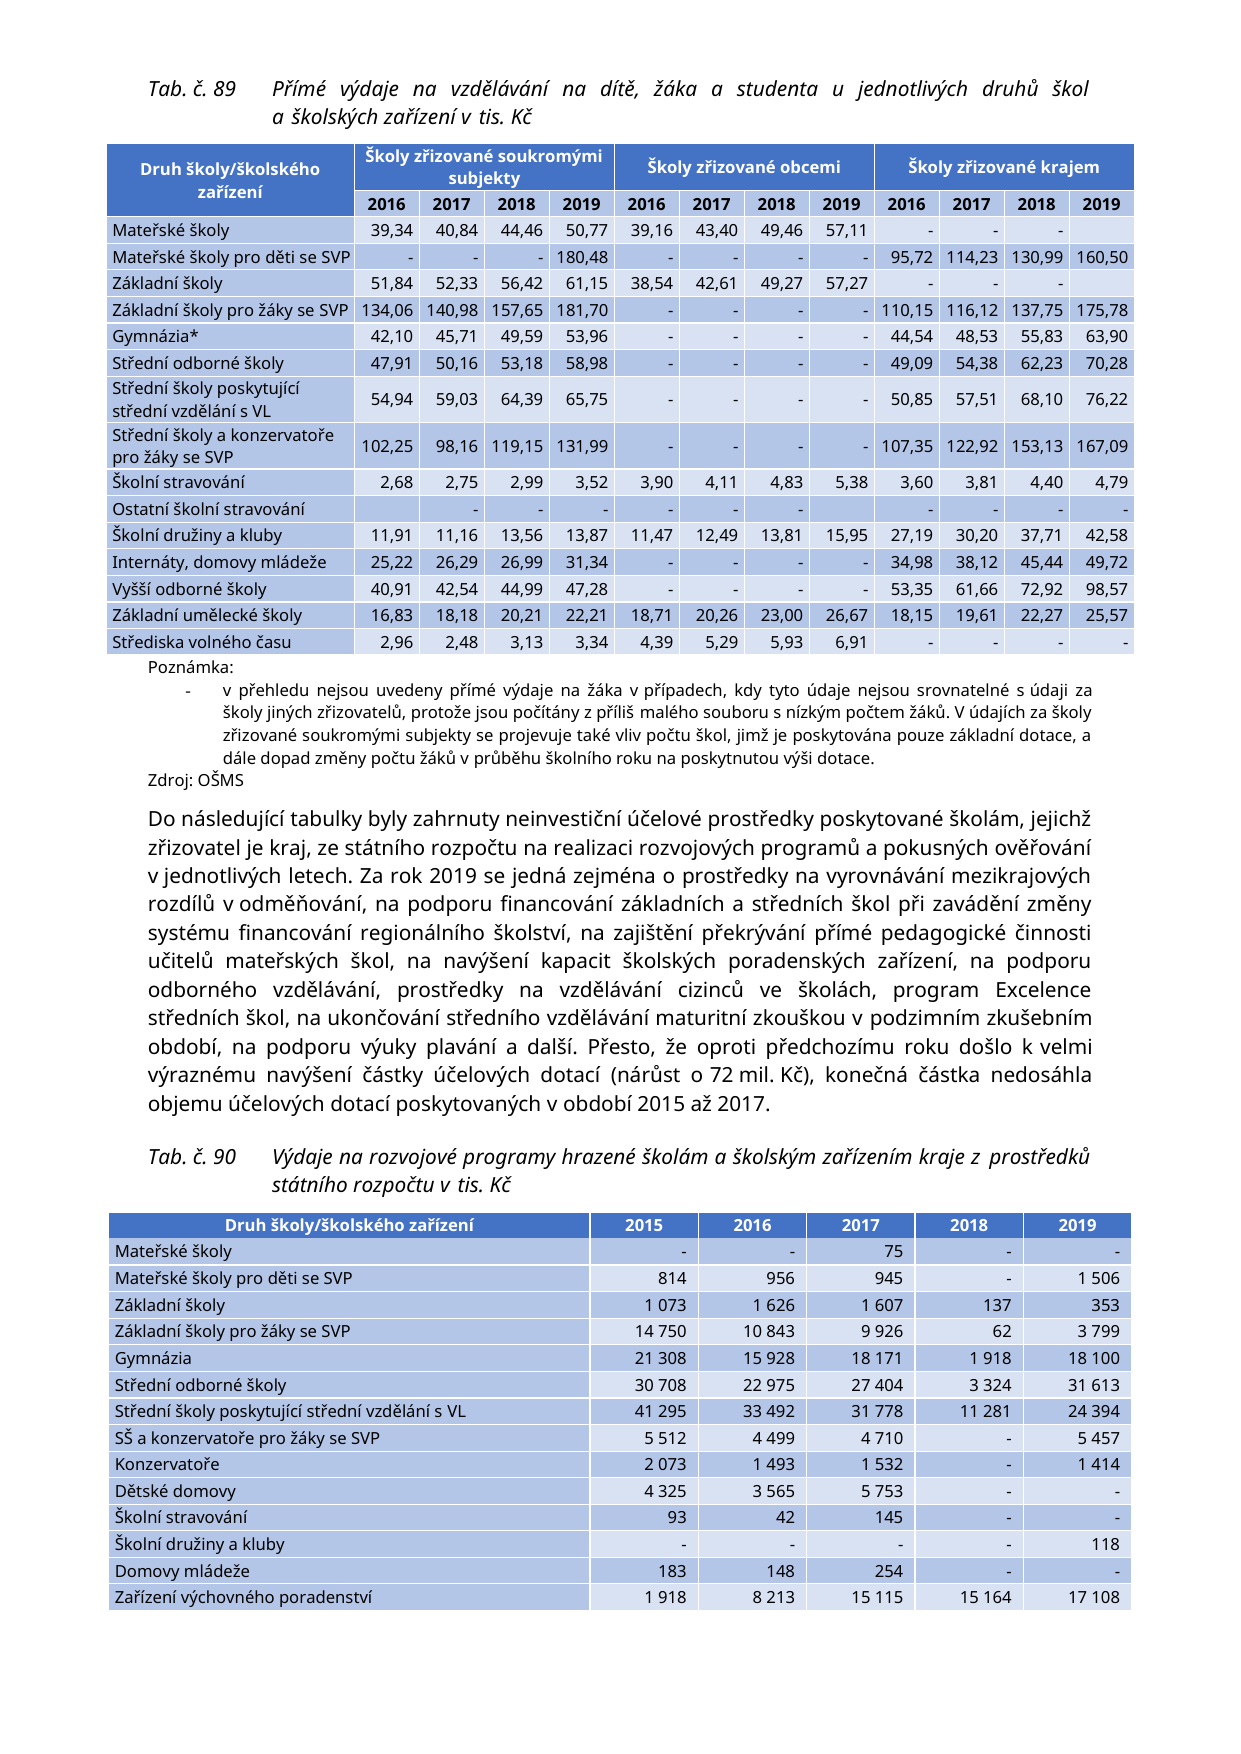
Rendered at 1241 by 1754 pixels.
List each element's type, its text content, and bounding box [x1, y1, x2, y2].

table_cell 160,50 [1070, 244, 1134, 269]
table_cell - [940, 496, 1004, 522]
table_cell 39,16 [615, 217, 679, 243]
table_cell - [1070, 496, 1134, 522]
table_cell 31 613 [1024, 1372, 1131, 1397]
table_cell Střední školy poskytující střední vzdělání s VL [109, 1399, 589, 1424]
table_cell 119,15 [485, 423, 549, 468]
table_cell 5 457 [1024, 1425, 1131, 1451]
table_cell - [745, 297, 809, 322]
table_cell - [485, 496, 549, 522]
table_cell - [1005, 270, 1069, 296]
table_cell 1 493 [699, 1452, 806, 1477]
table_cell [810, 496, 874, 522]
table_cell - [680, 549, 744, 575]
table_cell 5,93 [745, 629, 809, 654]
table_cell - [1024, 1238, 1131, 1264]
table_cell 2017 [420, 191, 484, 216]
table_cell 15 928 [699, 1345, 806, 1371]
table_cell 107,35 [875, 423, 939, 468]
table_cell - [940, 270, 1004, 296]
table_cell 353 [1024, 1292, 1131, 1318]
table_cell 118 [1024, 1531, 1131, 1557]
table_cell - [1024, 1505, 1131, 1530]
table_cell 18,71 [615, 603, 679, 628]
table_cell 9 926 [807, 1319, 914, 1344]
table_cell Střední odborné školy [107, 350, 354, 376]
table_cell 22,27 [1005, 603, 1069, 628]
table_cell 59,03 [420, 377, 484, 422]
table_cell 102,25 [355, 423, 419, 468]
table_cell - [875, 270, 939, 296]
table_cell Základní školy [107, 270, 354, 296]
table_cell 13,81 [745, 523, 809, 548]
table_cell - [745, 324, 809, 349]
table_header 2016 [699, 1213, 806, 1238]
table_header 2018 [916, 1213, 1023, 1238]
table_cell 31 778 [807, 1399, 914, 1424]
table_cell 57,27 [810, 270, 874, 296]
table_cell 3 799 [1024, 1319, 1131, 1344]
table_cell 254 [807, 1558, 914, 1583]
table_cell 68,10 [1005, 377, 1069, 422]
table_cell 114,23 [940, 244, 1004, 269]
table_cell 2019 [1070, 191, 1134, 216]
table_cell 18 100 [1024, 1345, 1131, 1371]
table_header Školy zřizované obcemi [615, 144, 874, 190]
table_cell 76,22 [1070, 377, 1134, 422]
table_cell 14 750 [591, 1319, 698, 1344]
table_cell 30,20 [940, 523, 1004, 548]
table_cell 116,12 [940, 297, 1004, 322]
table_cell 2016 [615, 191, 679, 216]
table_cell 38,12 [940, 549, 1004, 575]
table_cell Základní umělecké školy [107, 603, 354, 628]
table_cell 41 295 [591, 1399, 698, 1424]
table_cell - [680, 423, 744, 468]
table_cell 16,83 [355, 603, 419, 628]
table_cell 3,52 [550, 470, 614, 495]
table_cell 45,44 [1005, 549, 1069, 575]
text Poznámka: [148, 656, 1092, 678]
table_cell 18,15 [875, 603, 939, 628]
table_cell 61,15 [550, 270, 614, 296]
table_cell - [420, 244, 484, 269]
table_cell 2018 [745, 191, 809, 216]
table_cell 814 [591, 1266, 698, 1291]
table_cell 3,81 [940, 470, 1004, 495]
table_cell - [615, 496, 679, 522]
table_cell - [745, 377, 809, 422]
table_cell 8 213 [699, 1584, 806, 1610]
table_cell 40,91 [355, 576, 419, 601]
table_cell - [680, 576, 744, 601]
table_cell - [591, 1238, 698, 1264]
table_cell - [680, 496, 744, 522]
table_cell 11 281 [916, 1399, 1023, 1424]
table_cell 180,48 [550, 244, 614, 269]
table_cell - [875, 629, 939, 654]
table_cell 2,96 [355, 629, 419, 654]
table_cell 64,39 [485, 377, 549, 422]
table_header Druh školy/školského zařízení [107, 144, 354, 216]
table_cell 4,39 [615, 629, 679, 654]
table_cell 49,59 [485, 324, 549, 349]
table_cell 137,75 [1005, 297, 1069, 322]
table_cell - [916, 1452, 1023, 1477]
table_cell - [916, 1238, 1023, 1264]
table_cell - [940, 629, 1004, 654]
table_cell 183 [591, 1558, 698, 1583]
table_cell - [745, 576, 809, 601]
table_cell - [615, 549, 679, 575]
table_cell 167,09 [1070, 423, 1134, 468]
list Výdaje na rozvojové programy hrazené školám a školským zařízením kraje z prostředků státního rozpočtu v tis. Kč [148, 1142, 1092, 1199]
table_cell 4 325 [591, 1478, 698, 1504]
table_cell 18,18 [420, 603, 484, 628]
table_cell 2,48 [420, 629, 484, 654]
table_cell 15,95 [810, 523, 874, 548]
table_cell Střední odborné školy [109, 1372, 589, 1397]
table_cell - [355, 244, 419, 269]
table_cell 26,29 [420, 549, 484, 575]
table_cell - [916, 1425, 1023, 1451]
table_cell Vyšší odborné školy [107, 576, 354, 601]
table_cell Střední školy a konzervatoře pro žáky se SVP [107, 423, 354, 468]
table_cell 25,57 [1070, 603, 1134, 628]
table_cell - [680, 377, 744, 422]
table_cell - [875, 496, 939, 522]
table_cell Internáty, domovy mládeže [107, 549, 354, 575]
table_cell 130,99 [1005, 244, 1069, 269]
table_cell - [591, 1531, 698, 1557]
table_cell 44,99 [485, 576, 549, 601]
table_cell 65,75 [550, 377, 614, 422]
table_cell 4,83 [745, 470, 809, 495]
table_cell 131,99 [550, 423, 614, 468]
table_cell - [1024, 1478, 1131, 1504]
table_cell 58,98 [550, 350, 614, 376]
table_cell 27,19 [875, 523, 939, 548]
table_cell - [615, 244, 679, 269]
table_cell 24 394 [1024, 1399, 1131, 1424]
table_cell 2018 [485, 191, 549, 216]
table_cell Mateřské školy pro děti se SVP [109, 1266, 589, 1291]
table_cell 2017 [940, 191, 1004, 216]
table_cell 4 499 [699, 1425, 806, 1451]
table_header Školy zřizované krajem [875, 144, 1134, 190]
table_cell Školní stravování [109, 1505, 589, 1530]
table_cell 4,79 [1070, 470, 1134, 495]
table_cell 57,51 [940, 377, 1004, 422]
table_cell 42,61 [680, 270, 744, 296]
table_cell 57,11 [810, 217, 874, 243]
table_cell 50,85 [875, 377, 939, 422]
text Zdroj: OŠMS [148, 769, 1092, 792]
table_cell - [810, 576, 874, 601]
table_cell 22 975 [699, 1372, 806, 1397]
table_cell 34,98 [875, 549, 939, 575]
table_cell - [810, 350, 874, 376]
table_cell Domovy mládeže [109, 1558, 589, 1583]
text Do následující tabulky byly zahrnuty neinvestiční účelové prostředky poskytované školám, jejichž zřizovatel je kraj, ze státního rozpočtu na realizaci rozvojových programů a pokusných ověřování v jednotlivých letech. Za rok 2019 se jedná zejména o prostředky na vyrovnávání mezikrajových rozdílů v odměňování, na podporu financování základních a středních škol při zavádění změny systému financování regionálního školství, na zajištění překrývání přímé pedagogické činnosti učitelů mateřských škol, na navýšení kapacit školských poradenských zařízení, na podporu odborného vzdělávání, prostředky na vzdělávání cizinců ve školách, program Excelence středních škol, na ukončování středního vzdělávání maturitní zkouškou v podzimním zkušebním období, na podporu výuky plavání a další. Přesto, že oproti předchozímu roku došlo k velmi výraznému navýšení částky účelových dotací (nárůst o 72 mil. Kč), konečná částka nedosáhla objemu účelových dotací poskytovaných v období 2015 až 2017. [148, 804, 1092, 1117]
table_cell 110,15 [875, 297, 939, 322]
table_cell 38,54 [615, 270, 679, 296]
table_cell 1 607 [807, 1292, 914, 1318]
table_cell - [680, 244, 744, 269]
table_cell Mateřské školy pro děti se SVP [107, 244, 354, 269]
table_cell 1 532 [807, 1452, 914, 1477]
table_cell 11,47 [615, 523, 679, 548]
table_cell 98,57 [1070, 576, 1134, 601]
table_cell 23,00 [745, 603, 809, 628]
table_cell 47,28 [550, 576, 614, 601]
table_cell 18 171 [807, 1345, 914, 1371]
table_cell - [916, 1478, 1023, 1504]
table_cell - [680, 324, 744, 349]
table_cell 42,10 [355, 324, 419, 349]
table_cell - [699, 1531, 806, 1557]
table_cell - [810, 324, 874, 349]
table_cell Konzervatoře [109, 1452, 589, 1477]
table_cell 157,65 [485, 297, 549, 322]
table_cell 1 414 [1024, 1452, 1131, 1477]
table_cell 11,91 [355, 523, 419, 548]
table_cell 95,72 [875, 244, 939, 269]
table_cell 62,23 [1005, 350, 1069, 376]
table_cell 2016 [875, 191, 939, 216]
table_cell 42,58 [1070, 523, 1134, 548]
table_cell 2016 [355, 191, 419, 216]
table_header 2017 [807, 1213, 914, 1238]
table_cell 4,11 [680, 470, 744, 495]
table_cell - [1005, 496, 1069, 522]
table_cell [1070, 217, 1134, 243]
table_cell 945 [807, 1266, 914, 1291]
table_cell 47,91 [355, 350, 419, 376]
table_cell 70,28 [1070, 350, 1134, 376]
table_cell Střední školy poskytující střední vzdělání s VL [107, 377, 354, 422]
table_cell 48,53 [940, 324, 1004, 349]
table_cell 3 324 [916, 1372, 1023, 1397]
table_cell 137 [916, 1292, 1023, 1318]
table_cell SŠ a konzervatoře pro žáky se SVP [109, 1425, 589, 1451]
table_cell 13,87 [550, 523, 614, 548]
table_cell - [615, 297, 679, 322]
table_cell 956 [699, 1266, 806, 1291]
table_cell 49,46 [745, 217, 809, 243]
table_cell - [745, 244, 809, 269]
table_cell - [745, 350, 809, 376]
table_cell - [916, 1558, 1023, 1583]
table_cell 20,21 [485, 603, 549, 628]
table_cell 3,90 [615, 470, 679, 495]
table_header Druh školy/školského zařízení [109, 1213, 589, 1238]
table_cell 61,66 [940, 576, 1004, 601]
table_cell 148 [699, 1558, 806, 1583]
list v přehledu nejsou uvedeny přímé výdaje na žáka v případech, kdy tyto údaje nejsou srovnatelné s údaji za školy jiných zřizovatelů, protože jsou počítány z příliš malého souboru s nízkým počtem žáků. V údajích za školy zřizované soukromými subjekty se projevuje také vliv počtu škol, jimž je poskytována pouze základní dotace, a dále dopad změny počtu žáků v průběhu školního roku na poskytnutou výši dotace. [185, 678, 1092, 769]
table_cell Mateřské školy [109, 1238, 589, 1264]
table_cell - [550, 496, 614, 522]
table_cell 5,29 [680, 629, 744, 654]
table_cell 51,84 [355, 270, 419, 296]
table_cell 39,34 [355, 217, 419, 243]
table_cell 50,16 [420, 350, 484, 376]
table_cell 13,56 [485, 523, 549, 548]
table_header 2019 [1024, 1213, 1131, 1238]
table_cell 1 918 [591, 1584, 698, 1610]
table_cell 52,33 [420, 270, 484, 296]
table_cell - [745, 423, 809, 468]
table_cell 25,22 [355, 549, 419, 575]
table_cell 98,16 [420, 423, 484, 468]
table_cell - [615, 576, 679, 601]
table_cell 17 108 [1024, 1584, 1131, 1610]
table_cell - [745, 549, 809, 575]
table_cell 45,71 [420, 324, 484, 349]
table_header Školy zřizované soukromými subjekty [355, 144, 614, 190]
table_cell 40,84 [420, 217, 484, 243]
table_cell 30 708 [591, 1372, 698, 1397]
table_cell 33 492 [699, 1399, 806, 1424]
table_cell 2,68 [355, 470, 419, 495]
table_cell - [940, 217, 1004, 243]
table_cell 42,54 [420, 576, 484, 601]
table_cell 2019 [810, 191, 874, 216]
table_cell 2019 [550, 191, 614, 216]
table_cell 42 [699, 1505, 806, 1530]
table_cell - [420, 496, 484, 522]
table_cell 10 843 [699, 1319, 806, 1344]
table_cell - [745, 496, 809, 522]
table_cell 12,49 [680, 523, 744, 548]
table_cell 1 506 [1024, 1266, 1131, 1291]
table_cell 1 626 [699, 1292, 806, 1318]
table_cell Základní školy pro žáky se SVP [109, 1319, 589, 1344]
table_cell Školní stravování [107, 470, 354, 495]
table_cell - [1024, 1558, 1131, 1583]
table_cell 44,54 [875, 324, 939, 349]
table_cell Dětské domovy [109, 1478, 589, 1504]
table_cell - [810, 377, 874, 422]
table_cell - [680, 350, 744, 376]
table_cell Mateřské školy [107, 217, 354, 243]
table_cell 181,70 [550, 297, 614, 322]
table_cell - [1005, 629, 1069, 654]
table_cell 15 115 [807, 1584, 914, 1610]
table_cell 93 [591, 1505, 698, 1530]
table_cell 49,27 [745, 270, 809, 296]
table_header 2015 [591, 1213, 698, 1238]
table_cell 4 710 [807, 1425, 914, 1451]
table_cell - [810, 423, 874, 468]
table_cell 56,42 [485, 270, 549, 296]
table_cell - [810, 244, 874, 269]
table_cell 43,40 [680, 217, 744, 243]
table_cell [355, 496, 419, 522]
table_cell 1 918 [916, 1345, 1023, 1371]
table_cell 11,16 [420, 523, 484, 548]
table_cell Ostatní školní stravování [107, 496, 354, 522]
table_cell 145 [807, 1505, 914, 1530]
table_cell 54,94 [355, 377, 419, 422]
table_cell 3,60 [875, 470, 939, 495]
table_cell 31,34 [550, 549, 614, 575]
table_cell - [615, 350, 679, 376]
table_cell 122,92 [940, 423, 1004, 468]
table_cell Školní družiny a kluby [109, 1531, 589, 1557]
table_cell [1070, 270, 1134, 296]
table_cell 4,40 [1005, 470, 1069, 495]
table_cell 20,26 [680, 603, 744, 628]
table_cell 2,99 [485, 470, 549, 495]
table_cell 2017 [680, 191, 744, 216]
table_cell 3,34 [550, 629, 614, 654]
table_cell 72,92 [1005, 576, 1069, 601]
table_cell 53,35 [875, 576, 939, 601]
table_cell 5,38 [810, 470, 874, 495]
table_cell 62 [916, 1319, 1023, 1344]
table_cell 53,18 [485, 350, 549, 376]
table_cell 21 308 [591, 1345, 698, 1371]
table_cell 49,72 [1070, 549, 1134, 575]
table_cell 2,75 [420, 470, 484, 495]
table_cell 153,13 [1005, 423, 1069, 468]
table_cell - [810, 297, 874, 322]
table_cell 55,83 [1005, 324, 1069, 349]
table_cell 6,91 [810, 629, 874, 654]
table_cell 49,09 [875, 350, 939, 376]
list Přímé výdaje na vzdělávání na dítě, žáka a studenta u jednotlivých druhů škol a školských zařízení v tis. Kč [148, 74, 1092, 131]
table_cell - [615, 324, 679, 349]
table_cell 75 [807, 1238, 914, 1264]
table_cell 140,98 [420, 297, 484, 322]
table_cell Gymnázia* [107, 324, 354, 349]
table_cell 63,90 [1070, 324, 1134, 349]
table_cell Základní školy pro žáky se SVP [107, 297, 354, 322]
table_cell 3 565 [699, 1478, 806, 1504]
table_cell 53,96 [550, 324, 614, 349]
table_cell 54,38 [940, 350, 1004, 376]
table_cell 5 512 [591, 1425, 698, 1451]
table_cell 22,21 [550, 603, 614, 628]
table_cell - [807, 1531, 914, 1557]
table_cell - [875, 217, 939, 243]
table_cell 2018 [1005, 191, 1069, 216]
table_cell - [615, 377, 679, 422]
table_cell 19,61 [940, 603, 1004, 628]
table_cell 134,06 [355, 297, 419, 322]
table_cell 2 073 [591, 1452, 698, 1477]
table_cell - [699, 1238, 806, 1264]
table_cell - [485, 244, 549, 269]
table_cell 44,46 [485, 217, 549, 243]
table_cell 15 164 [916, 1584, 1023, 1610]
table_cell 27 404 [807, 1372, 914, 1397]
table_cell 1 073 [591, 1292, 698, 1318]
table_cell - [916, 1531, 1023, 1557]
table_cell - [1070, 629, 1134, 654]
table_cell 50,77 [550, 217, 614, 243]
table_cell Gymnázia [109, 1345, 589, 1371]
table_cell - [916, 1266, 1023, 1291]
table_cell 175,78 [1070, 297, 1134, 322]
table_cell 26,99 [485, 549, 549, 575]
table_cell - [916, 1505, 1023, 1530]
table_cell - [810, 549, 874, 575]
table_cell - [615, 423, 679, 468]
table_cell - [680, 297, 744, 322]
table_cell Střediska volného času [107, 629, 354, 654]
table_cell 5 753 [807, 1478, 914, 1504]
table_cell Zařízení výchovného poradenství [109, 1584, 589, 1610]
table_cell 26,67 [810, 603, 874, 628]
table_cell Základní školy [109, 1292, 589, 1318]
table_cell - [1005, 217, 1069, 243]
table_cell 3,13 [485, 629, 549, 654]
table_cell Školní družiny a kluby [107, 523, 354, 548]
table_cell 37,71 [1005, 523, 1069, 548]
